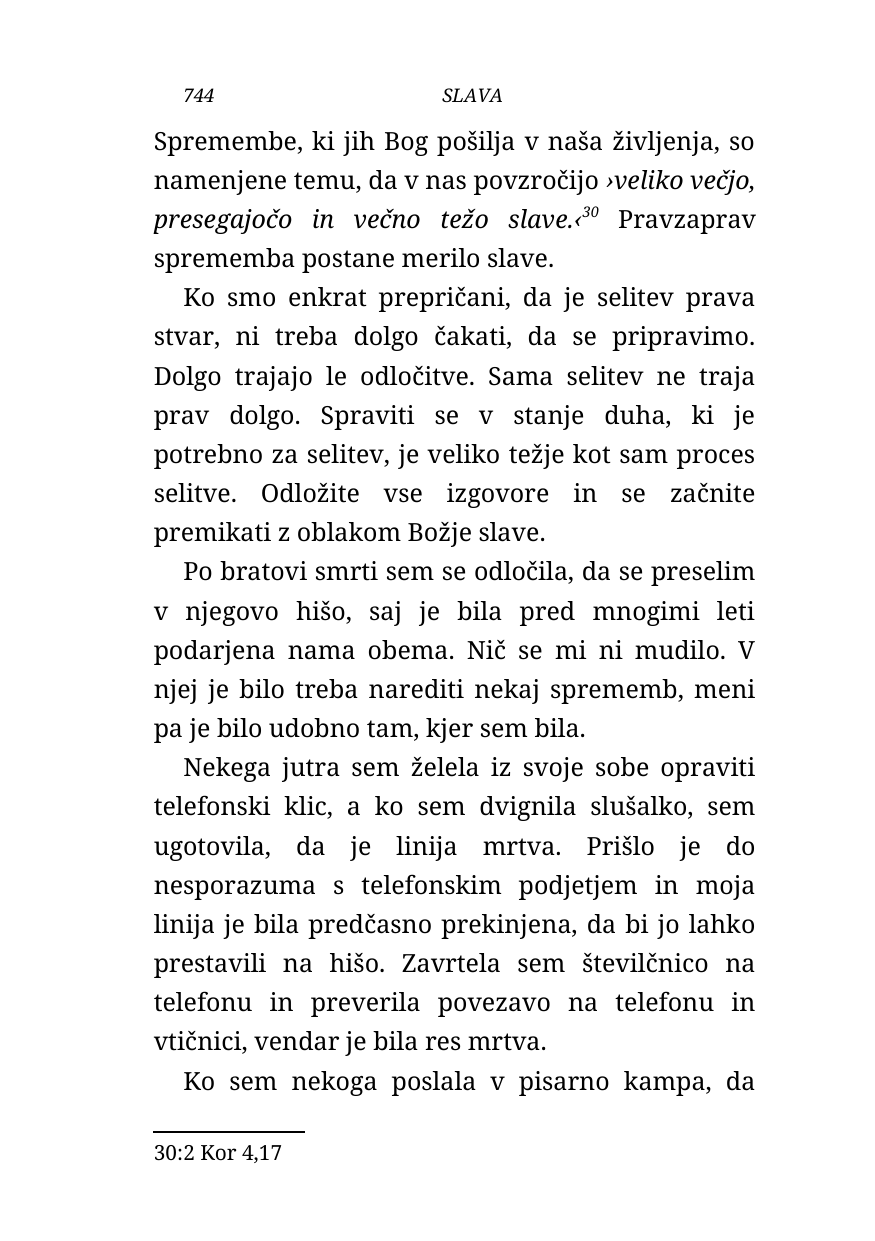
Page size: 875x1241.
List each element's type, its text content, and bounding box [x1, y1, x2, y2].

text Nekega jutra sem želela iz svoje sobe opraviti telefonski klic, a ko sem dvignila slušalko, sem ugotovila, da je linija mrtva. Prišlo je do nesporazuma s telefonskim podjetjem in moja linija je bila predčasno prekinjena, da bi jo lahko prestavili na hišo. Zavrtela sem številčnico na telefonu in preverila povezavo na telefonu in vtičnici, vendar je bila res mrtva. [153, 750, 756, 1058]
text Po bratovi smrti sem se odločila, da se preselim v njegovo hišo, saj je bila pred mnogimi leti podarjena nama obema. Nič se mi ni mudilo. V njej je bilo treba narediti nekaj sprememb, meni pa je bilo udobno tam, kjer sem bila. [153, 554, 756, 745]
text Ko smo enkrat prepričani, da je selitev prava stvar, ni treba dolgo čakati, da se pripravimo. Dolgo trajajo le odločitve. Sama selitev ne traja prav dolgo. Spraviti se v stanje duha, ki je potrebno za selitev, je veliko težje kot sam proces selitve. Odložite vse izgovore in se začnite premikati z oblakom Božje slave. [153, 280, 756, 549]
text 2 Kor 4,17 [153, 1138, 756, 1166]
text Spremembe, ki jih Bog pošilja v naša življenja, so namenjene temu, da v nas povzročijo ›veliko večjo, presegajočo in večno težo slave.‹ Pravzaprav sprememba postane merilo slave. [153, 123, 756, 275]
text Ko sem nekoga poslala v pisarno kampa, da [153, 1063, 756, 1097]
